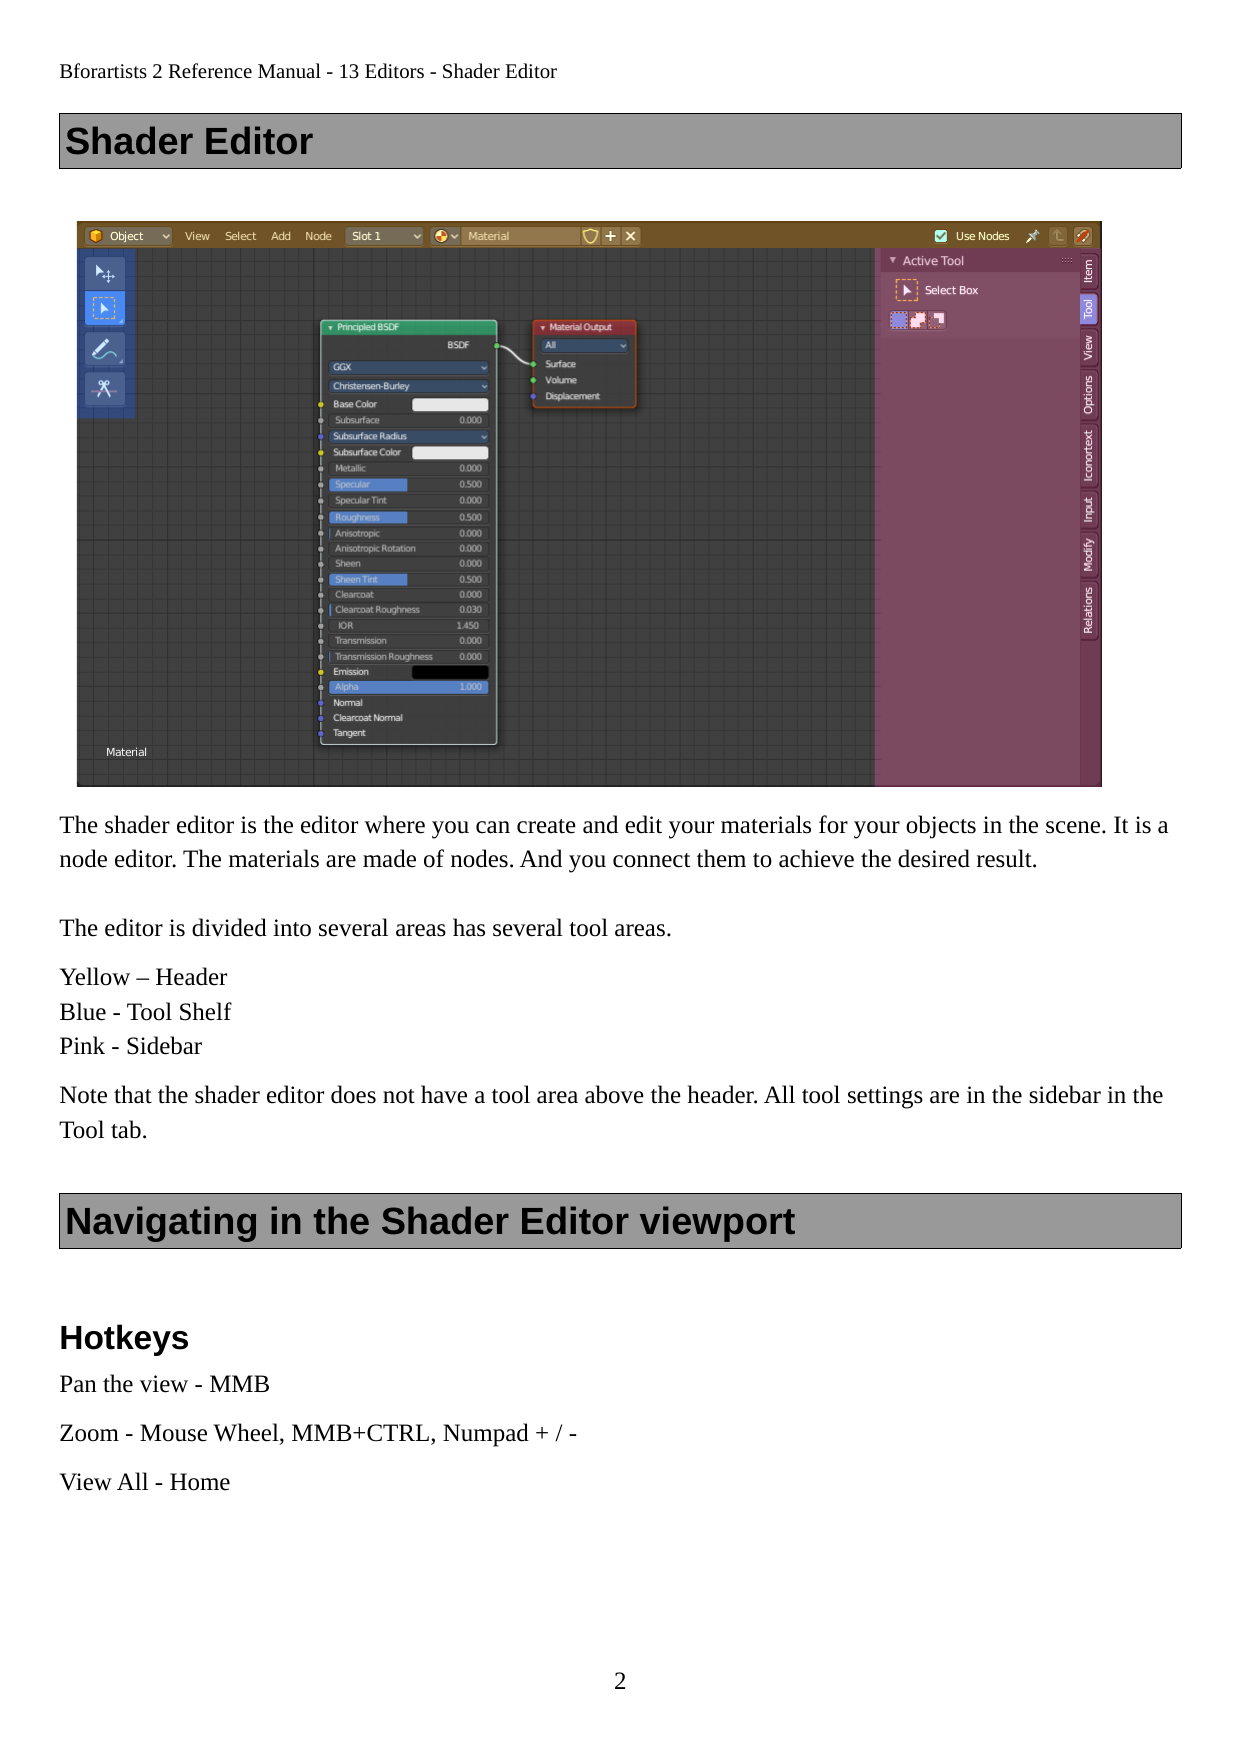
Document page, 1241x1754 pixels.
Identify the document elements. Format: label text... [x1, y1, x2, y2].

picture [76, 221, 1102, 787]
text Note that the shader editor does not have a tool area above the header. All tool settings are in the sidebar in the Tool tab. [59, 1080, 1181, 1143]
text The shader editor is the editor where you can create and edit your materials for your objects in the scene. It is a node editor. The materials are made of nodes. And you connect them to achieve the desired result. The editor is divided into several areas has several tool areas. [59, 202, 1181, 942]
text Pan the view - MMB [59, 1369, 1181, 1398]
text Yellow – Header Blue - Tool Shelf Pink - Sidebar [59, 962, 1181, 1060]
table_header Navigating in the Shader Editor viewport [60, 1194, 1181, 1248]
text View All - Home [59, 1467, 1181, 1496]
table_header Shader Editor [60, 114, 1181, 168]
text Zoom - Mouse Wheel, MMB+CTRL, Numpad + / - [59, 1418, 1181, 1447]
subtitle Hotkeys [59, 1318, 1181, 1356]
